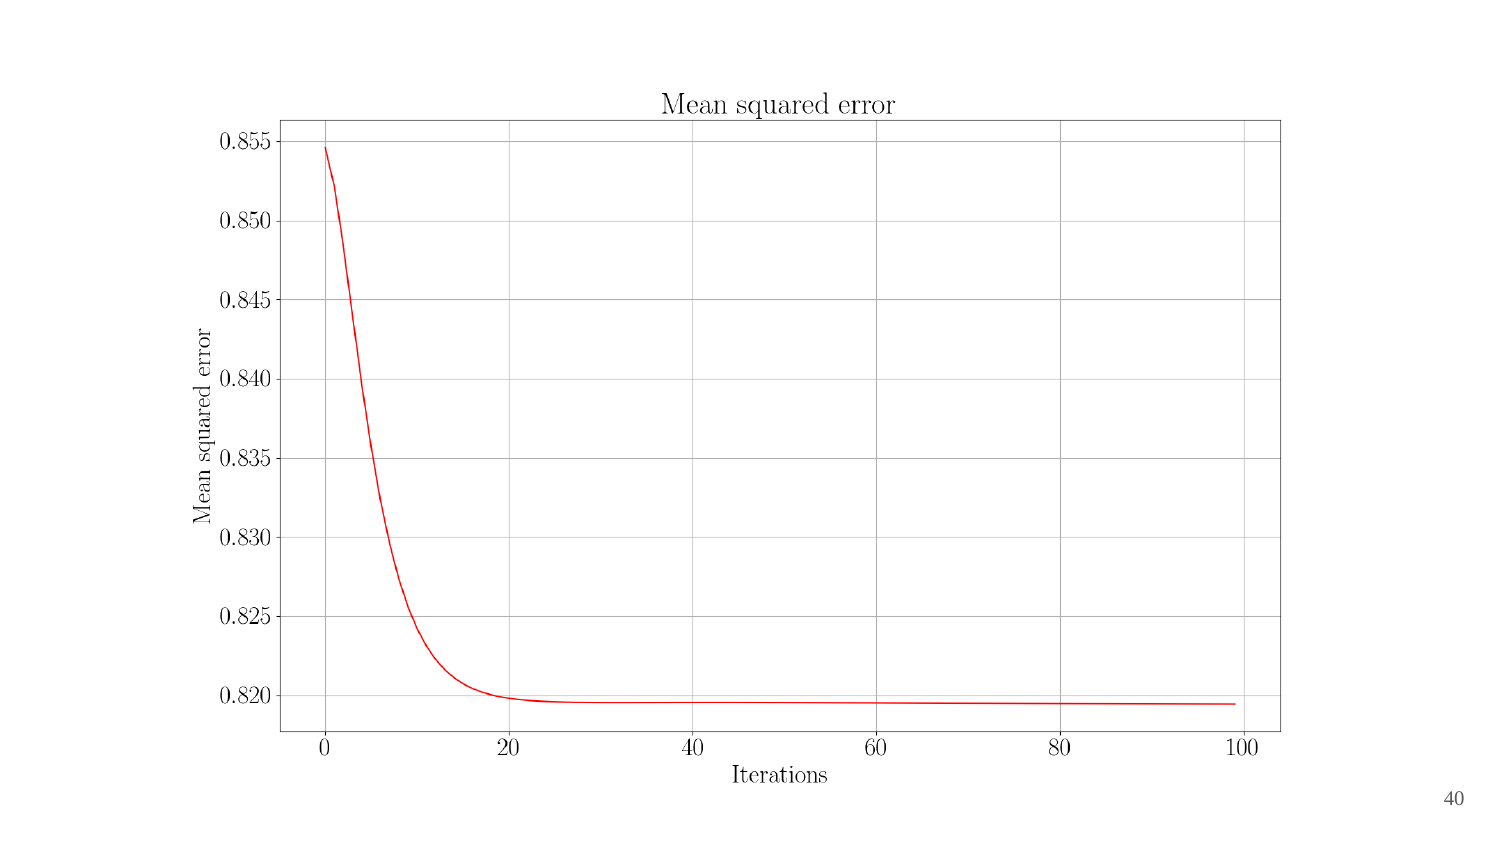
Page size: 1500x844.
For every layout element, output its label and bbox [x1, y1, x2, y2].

picture [118, 24, 1409, 819]
slide_number [1389, 764, 1480, 830]
